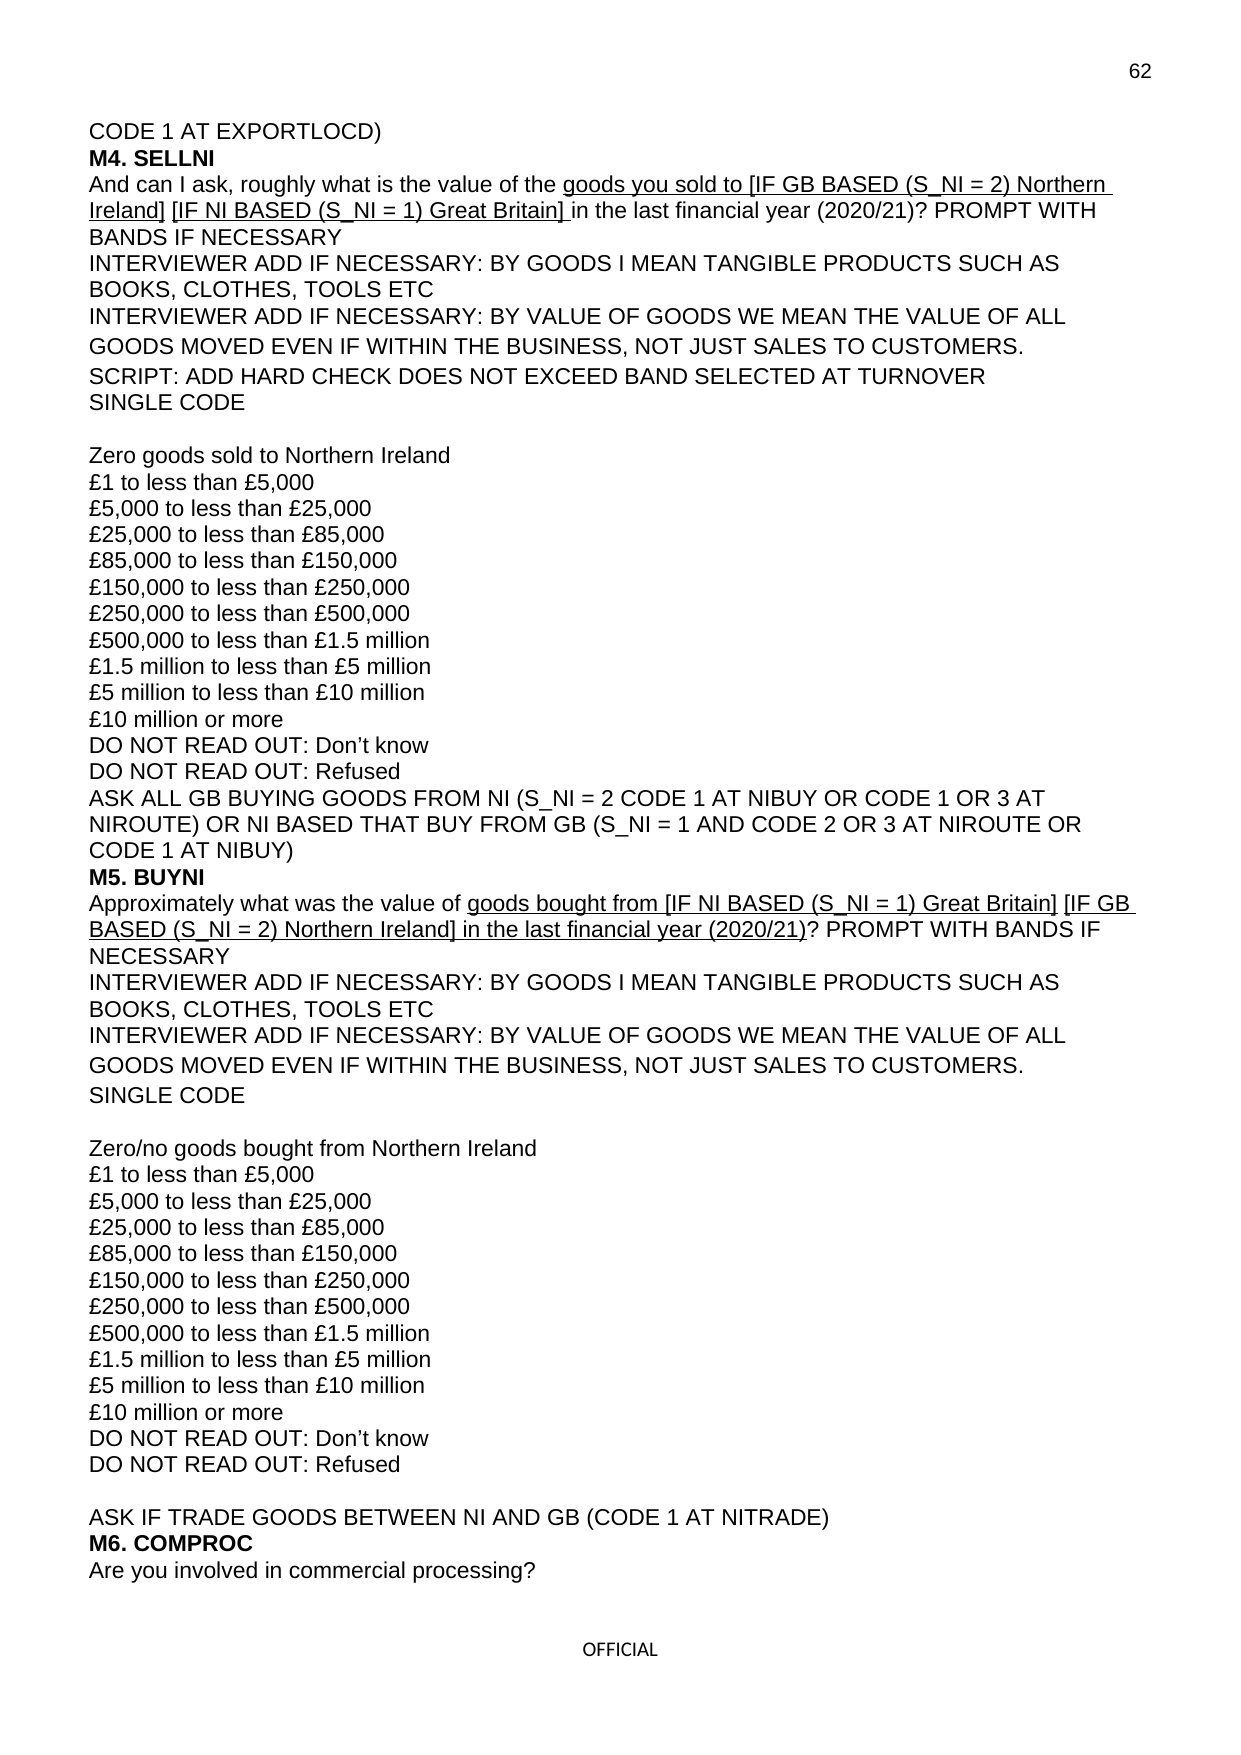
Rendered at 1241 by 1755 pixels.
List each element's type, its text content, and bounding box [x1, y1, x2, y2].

text £250,000 to less than £500,000 [89, 1293, 1152, 1319]
text And can I ask, roughly what is the value of the goods you sold to [IF GB BASED (S_NI = 2) Northern Ireland] [IF NI BASED (S_NI = 1) Great Britain] in the last financial year (2020/21)? PROMPT WITH BANDS IF NECESSARY [89, 171, 1152, 250]
text ASK ALL GB BUYING GOODS FROM NI (S_NI = 2 CODE 1 AT NIBUY OR CODE 1 OR 3 AT NIROUTE) OR NI BASED THAT BUY FROM GB (S_NI = 1 AND CODE 2 OR 3 AT NIROUTE OR CODE 1 AT NIBUY) [89, 785, 1152, 864]
text M4. SELLNI [89, 144, 1152, 171]
text M6. COMPROC [89, 1530, 1152, 1557]
text £500,000 to less than £1.5 million [89, 627, 1152, 653]
text £10 million or more [89, 706, 1152, 732]
text £25,000 to less than £85,000 [89, 521, 1152, 547]
text £150,000 to less than £250,000 [89, 574, 1152, 600]
text DO NOT READ OUT: Don’t know [89, 732, 1152, 758]
text Zero goods sold to Northern Ireland [89, 442, 1152, 468]
text £5,000 to less than £25,000 [89, 495, 1152, 521]
text Approximately what was the value of goods bought from [IF NI BASED (S_NI = 1) Great Britain] [IF GB BASED (S_NI = 2) Northern Ireland] in the last financial year (2020/21)? PROMPT WITH BANDS IF NECESSARY [89, 890, 1152, 969]
text £1 to less than £5,000 [89, 1161, 1152, 1188]
text INTERVIEWER ADD IF NECESSARY: BY VALUE OF GOODS WE MEAN THE VALUE OF ALL GOODS MOVED EVEN IF WITHIN THE BUSINESS, NOT JUST SALES TO CUSTOMERS. [89, 1022, 1152, 1078]
text DO NOT READ OUT: Don’t know [89, 1425, 1152, 1451]
text £25,000 to less than £85,000 [89, 1214, 1152, 1240]
text £5 million to less than £10 million [89, 679, 1152, 706]
text £500,000 to less than £1.5 million [89, 1319, 1152, 1346]
text INTERVIEWER ADD IF NECESSARY: BY GOODS I MEAN TANGIBLE PRODUCTS SUCH AS BOOKS, CLOTHES, TOOLS ETC [89, 250, 1152, 303]
text £5 million to less than £10 million [89, 1372, 1152, 1398]
text £85,000 to less than £150,000 [89, 1240, 1152, 1267]
text £10 million or more [89, 1398, 1152, 1425]
text £1 to less than £5,000 [89, 468, 1152, 495]
text CODE 1 AT EXPORTLOCD) [89, 118, 1152, 144]
text £1.5 million to less than £5 million [89, 1346, 1152, 1372]
text £5,000 to less than £25,000 [89, 1188, 1152, 1214]
text INTERVIEWER ADD IF NECESSARY: BY VALUE OF GOODS WE MEAN THE VALUE OF ALL GOODS MOVED EVEN IF WITHIN THE BUSINESS, NOT JUST SALES TO CUSTOMERS. [89, 303, 1152, 359]
text SINGLE CODE [89, 389, 1152, 416]
text Zero/no goods bought from Northern Ireland [89, 1135, 1152, 1161]
text ASK IF TRADE GOODS BETWEEN NI AND GB (CODE 1 AT NITRADE) [89, 1504, 1152, 1530]
text DO NOT READ OUT: Refused [89, 1451, 1152, 1478]
text £150,000 to less than £250,000 [89, 1267, 1152, 1293]
text SINGLE CODE [89, 1082, 1152, 1109]
text Are you involved in commercial processing? [89, 1557, 1152, 1583]
text INTERVIEWER ADD IF NECESSARY: BY GOODS I MEAN TANGIBLE PRODUCTS SUCH AS BOOKS, CLOTHES, TOOLS ETC [89, 969, 1152, 1022]
text SCRIPT: ADD HARD CHECK DOES NOT EXCEED BAND SELECTED AT TURNOVER [89, 363, 1152, 389]
text £85,000 to less than £150,000 [89, 547, 1152, 574]
text M5. BUYNI [89, 864, 1152, 890]
text DO NOT READ OUT: Refused [89, 758, 1152, 785]
text £250,000 to less than £500,000 [89, 600, 1152, 627]
text £1.5 million to less than £5 million [89, 653, 1152, 679]
